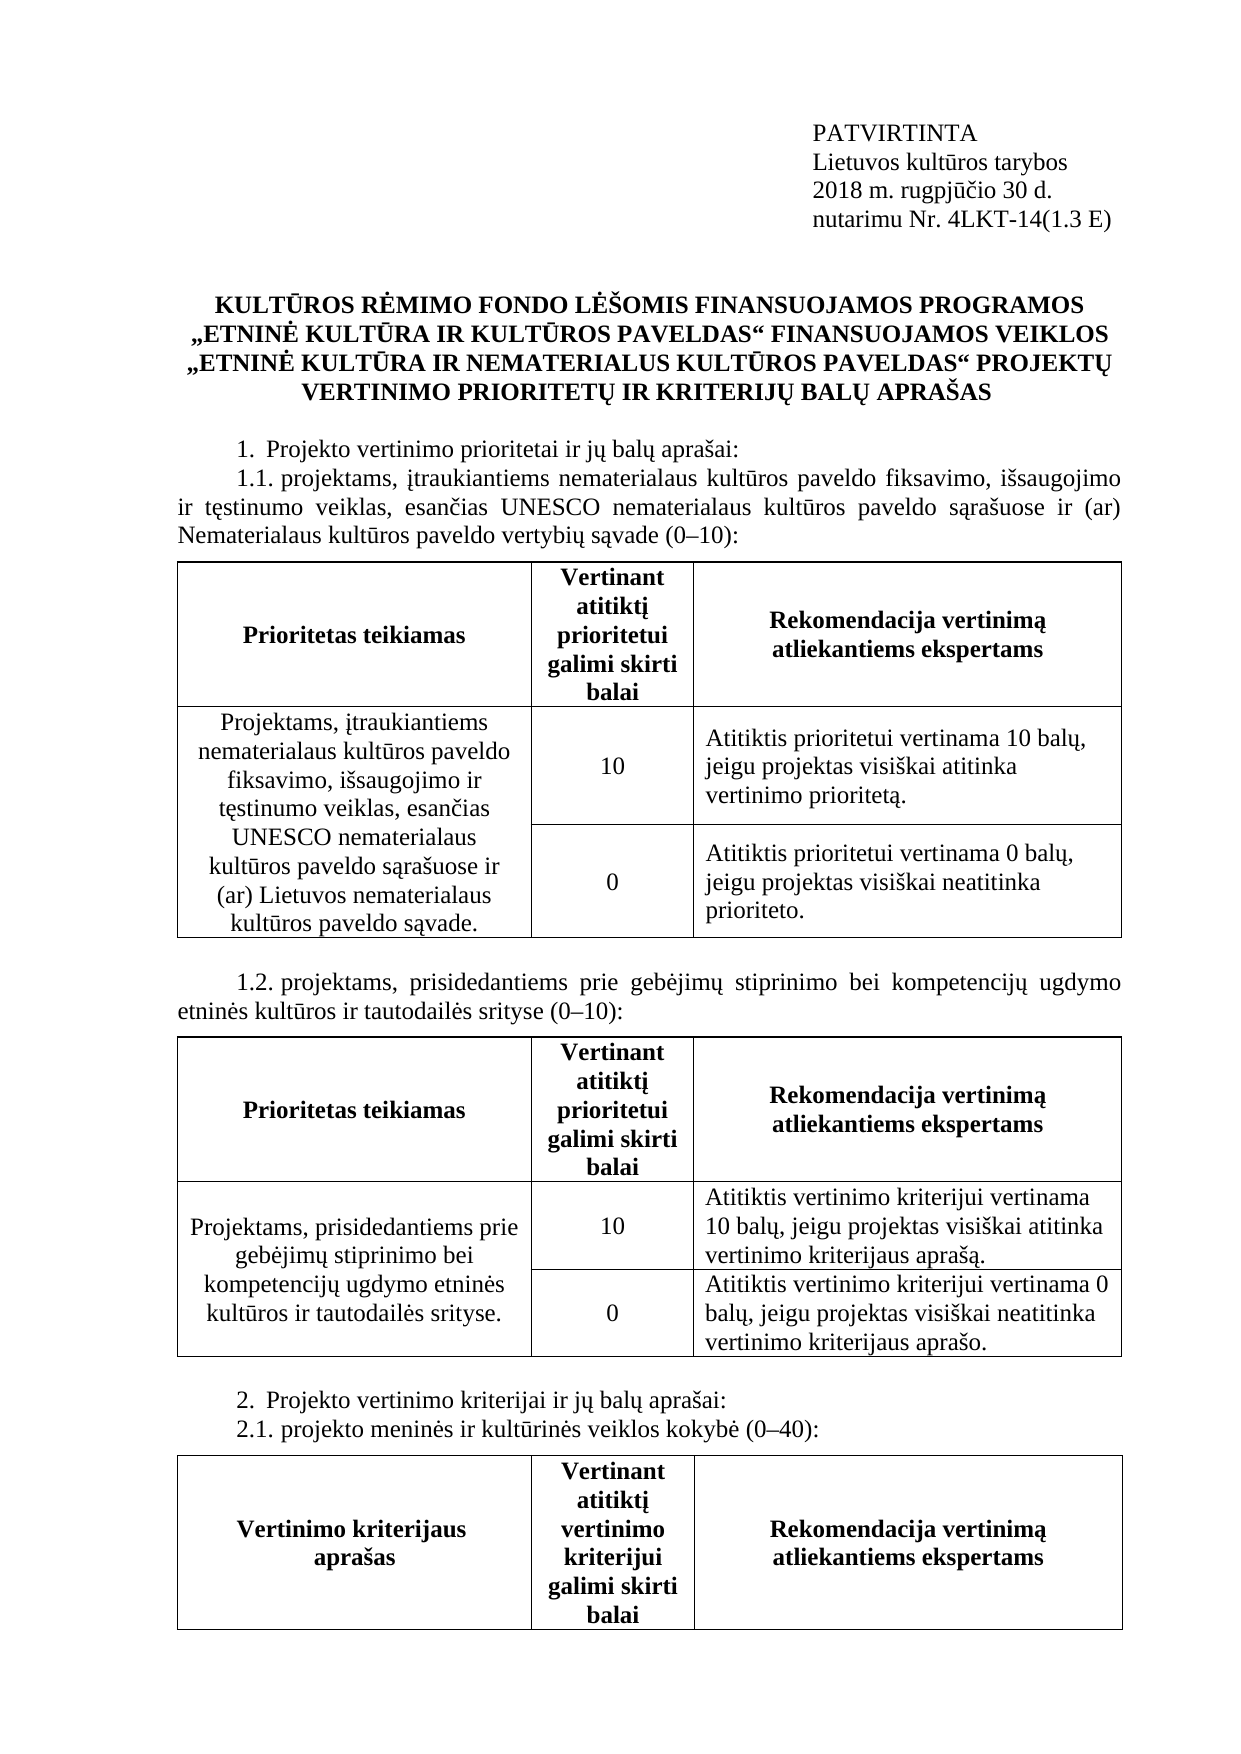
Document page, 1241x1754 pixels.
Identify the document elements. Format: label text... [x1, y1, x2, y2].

table_cell Atitiktis vertinimo kriterijui vertinama 0 balų, jeigu projektas visiškai neatitinka vertinimo kriterijaus aprašo. [694, 1270, 1121, 1356]
text 2.1. projekto meninės ir kultūrinės veiklos kokybė (0–40): [177, 1414, 1122, 1443]
text KULTŪROS RĖMIMO FONDO LĖŠOMIS FINANSUOJAMOS PROGRAMOS „ETNINĖ KULTŪRA IR KULTŪROS PAVELDAS“ FINANSUOJAMOS VEIKLOS „ETNINĖ KULTŪRA IR NEMATERIALUS KULTŪROS PAVELDAS“ PROJEKTŲ VERTINIMO PRIORITETŲ IR KRITERIJŲ BALŲ APRAŠAS [177, 291, 1122, 406]
table_cell Atitiktis vertinimo kriterijui vertinama 10 balų, jeigu projektas visiškai atitinka vertinimo kriterijaus aprašą. [694, 1182, 1121, 1268]
table_cell Atitiktis prioritetui vertinama 0 balų, jeigu projektas visiškai neatitinka prioriteto. [694, 825, 1121, 937]
table_cell Projektams, prisidedantiems prie gebėjimų stiprinimo bei kompetencijų ugdymo etninės kultūros ir tautodailės srityse. [178, 1182, 531, 1356]
table_cell Projektams, įtraukiantiems nematerialaus kultūros paveldo fiksavimo, išsaugojimo ir tęstinumo veiklas, esančias UNESCO nematerialaus kultūros paveldo sąrašuose ir (ar) Lietuvos nematerialaus kultūros paveldo sąvade. [178, 707, 531, 937]
table_header Prioritetas teikiamas [178, 1038, 531, 1181]
table_header Vertinant atitiktį vertinimo kriterijui galimi skirti balai [532, 1456, 694, 1629]
text PATVIRTINTA [812, 118, 1122, 147]
table_header Rekomendacija vertinimą atliekantiems ekspertams [694, 1038, 1121, 1181]
table_cell 10 [532, 707, 693, 824]
text 1.1. projektams, įtraukiantiems nematerialaus kultūros paveldo fiksavimo, išsaugojimo ir tęstinumo veiklas, esančias UNESCO nematerialaus kultūros paveldo sąrašuose ir (ar) Nematerialaus kultūros paveldo vertybių sąvade (0–10): [177, 463, 1122, 549]
table_cell Atitiktis prioritetui vertinama 10 balų, jeigu projektas visiškai atitinka vertinimo prioritetą. [694, 707, 1121, 824]
table_header Rekomendacija vertinimą atliekantiems ekspertams [694, 563, 1121, 706]
table_header Vertinant atitiktį prioritetui galimi skirti balai [532, 563, 693, 706]
table_header Prioritetas teikiamas [178, 563, 531, 706]
table_header Vertinant atitiktį prioritetui galimi skirti balai [532, 1038, 693, 1181]
table_cell 0 [532, 1270, 693, 1356]
text nutarimu Nr. 4LKT-14(1.3 E) [812, 204, 1122, 233]
text 2018 m. rugpjūčio 30 d. [812, 176, 1122, 204]
text Lietuvos kultūros tarybos [812, 147, 1122, 176]
table_cell 0 [532, 825, 693, 937]
table_header Rekomendacija vertinimą atliekantiems ekspertams [695, 1456, 1122, 1629]
table_cell 10 [532, 1182, 693, 1268]
text 1. Projekto vertinimo prioritetai ir jų balų aprašai: [177, 434, 1122, 463]
text 1.2. projektams, prisidedantiems prie gebėjimų stiprinimo bei kompetencijų ugdymo etninės kultūros ir tautodailės srityse (0–10): [177, 967, 1122, 1024]
text 2. Projekto vertinimo kriterijai ir jų balų aprašai: [177, 1386, 1122, 1414]
table_header Vertinimo kriterijaus aprašas [178, 1456, 531, 1629]
